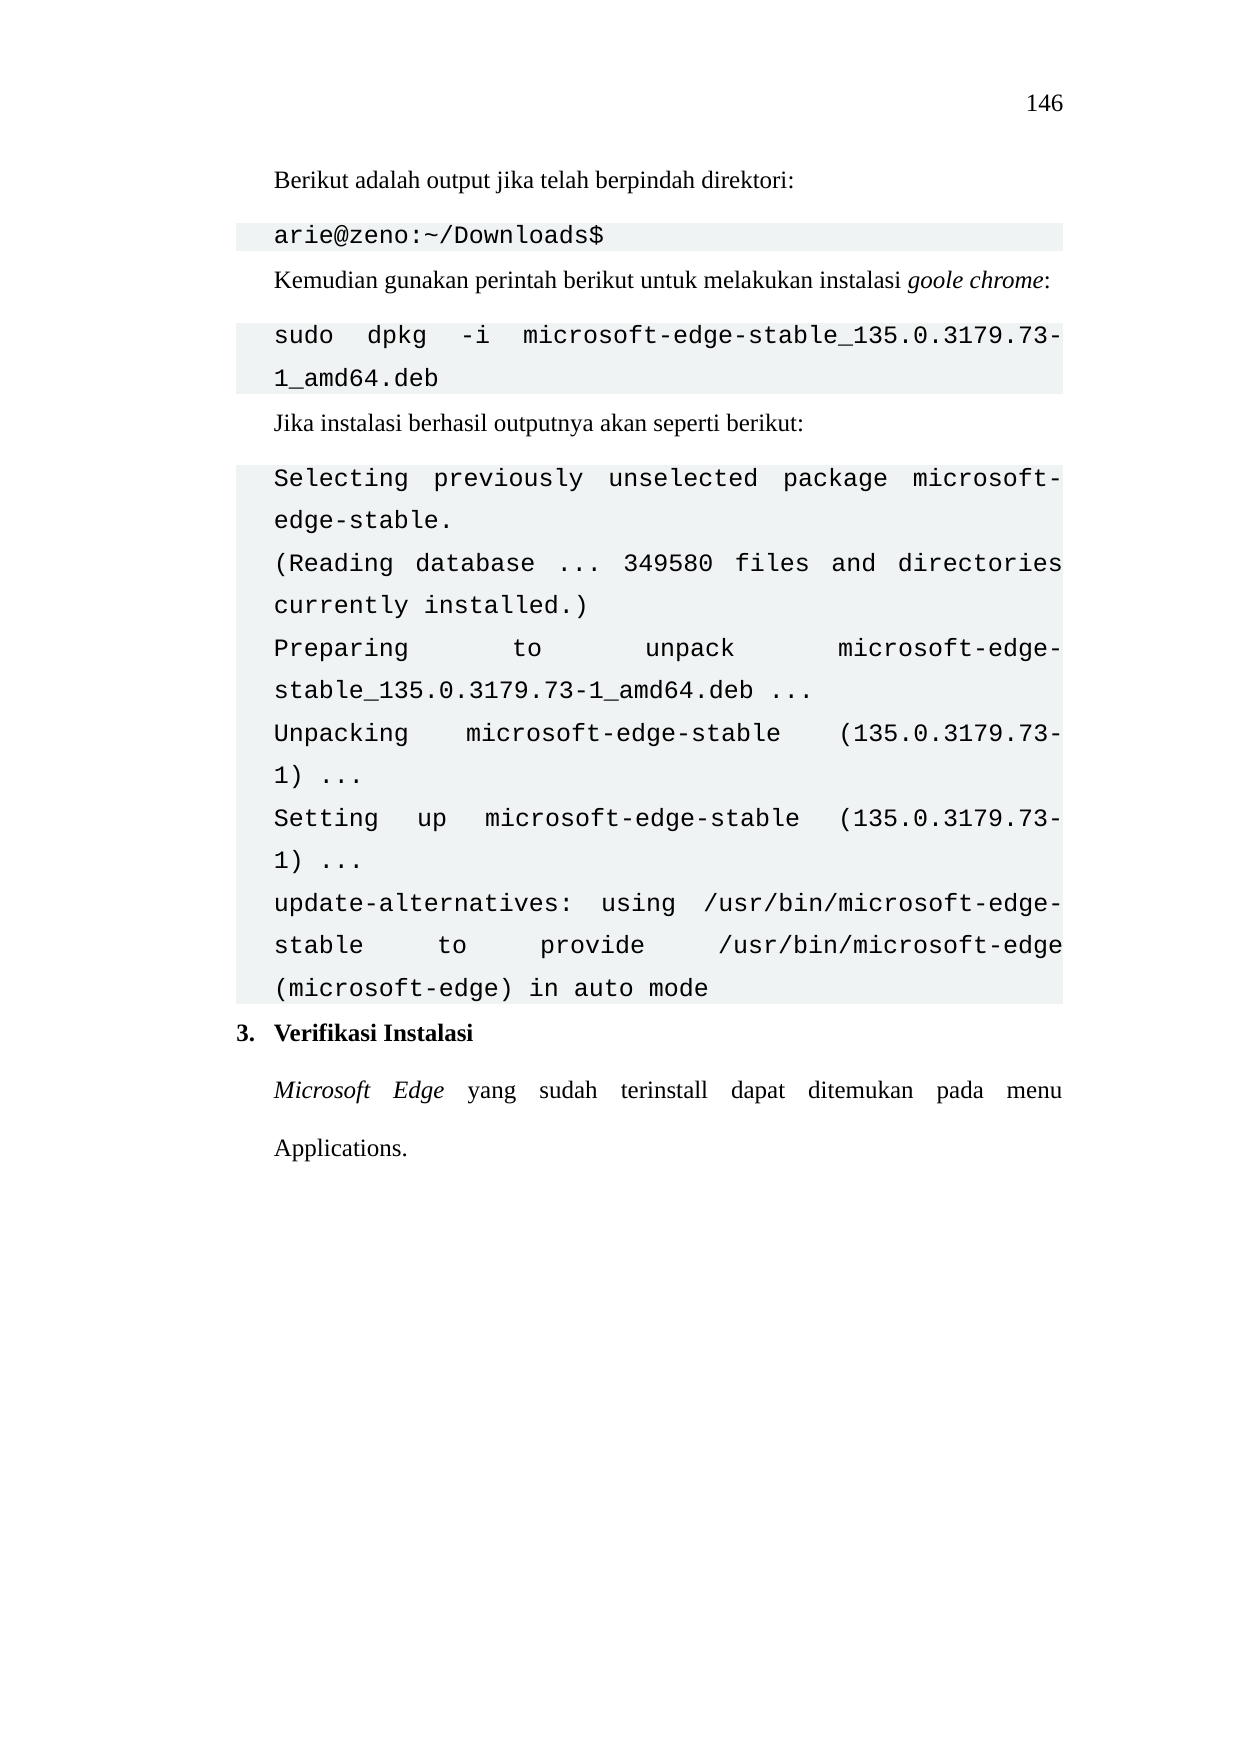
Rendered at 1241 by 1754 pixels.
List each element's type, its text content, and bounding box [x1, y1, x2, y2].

list sudo dpkg -i microsoft-edge-stable_135.0.3179.73-1_amd64.deb [236, 323, 1063, 394]
list Unpacking microsoft-edge-stable (135.0.3179.73-1) ... [236, 720, 1063, 791]
list Preparing to unpack microsoft-edge-stable_135.0.3179.73-1_amd64.deb ... [236, 635, 1063, 706]
list Setting up microsoft-edge-stable (135.0.3179.73-1) ... [236, 805, 1063, 876]
list Jika instalasi berhasil outputnya akan seperti berikut: [236, 408, 1063, 437]
list Kemudian gunakan perintah berikut untuk melakukan instalasi goole chrome: [236, 265, 1063, 294]
list (Reading database ... 349580 files and directories currently installed.) [236, 550, 1063, 621]
list update-alternatives: using /usr/bin/microsoft-edge-stable to provide /usr/bin/microsoft-edge (microsoft-edge) in auto mode [236, 890, 1063, 1004]
list Selecting previously unselected package microsoft-edge-stable. [236, 465, 1063, 536]
list Berikut adalah output jika telah berpindah direktori: [236, 165, 1063, 194]
list arie@zeno:~/Downloads$ [236, 223, 1063, 251]
list Microsoft Edge yang sudah terinstall dapat ditemukan pada menu Applications. [236, 1075, 1063, 1162]
list Verifikasi Instalasi [236, 1018, 1063, 1047]
